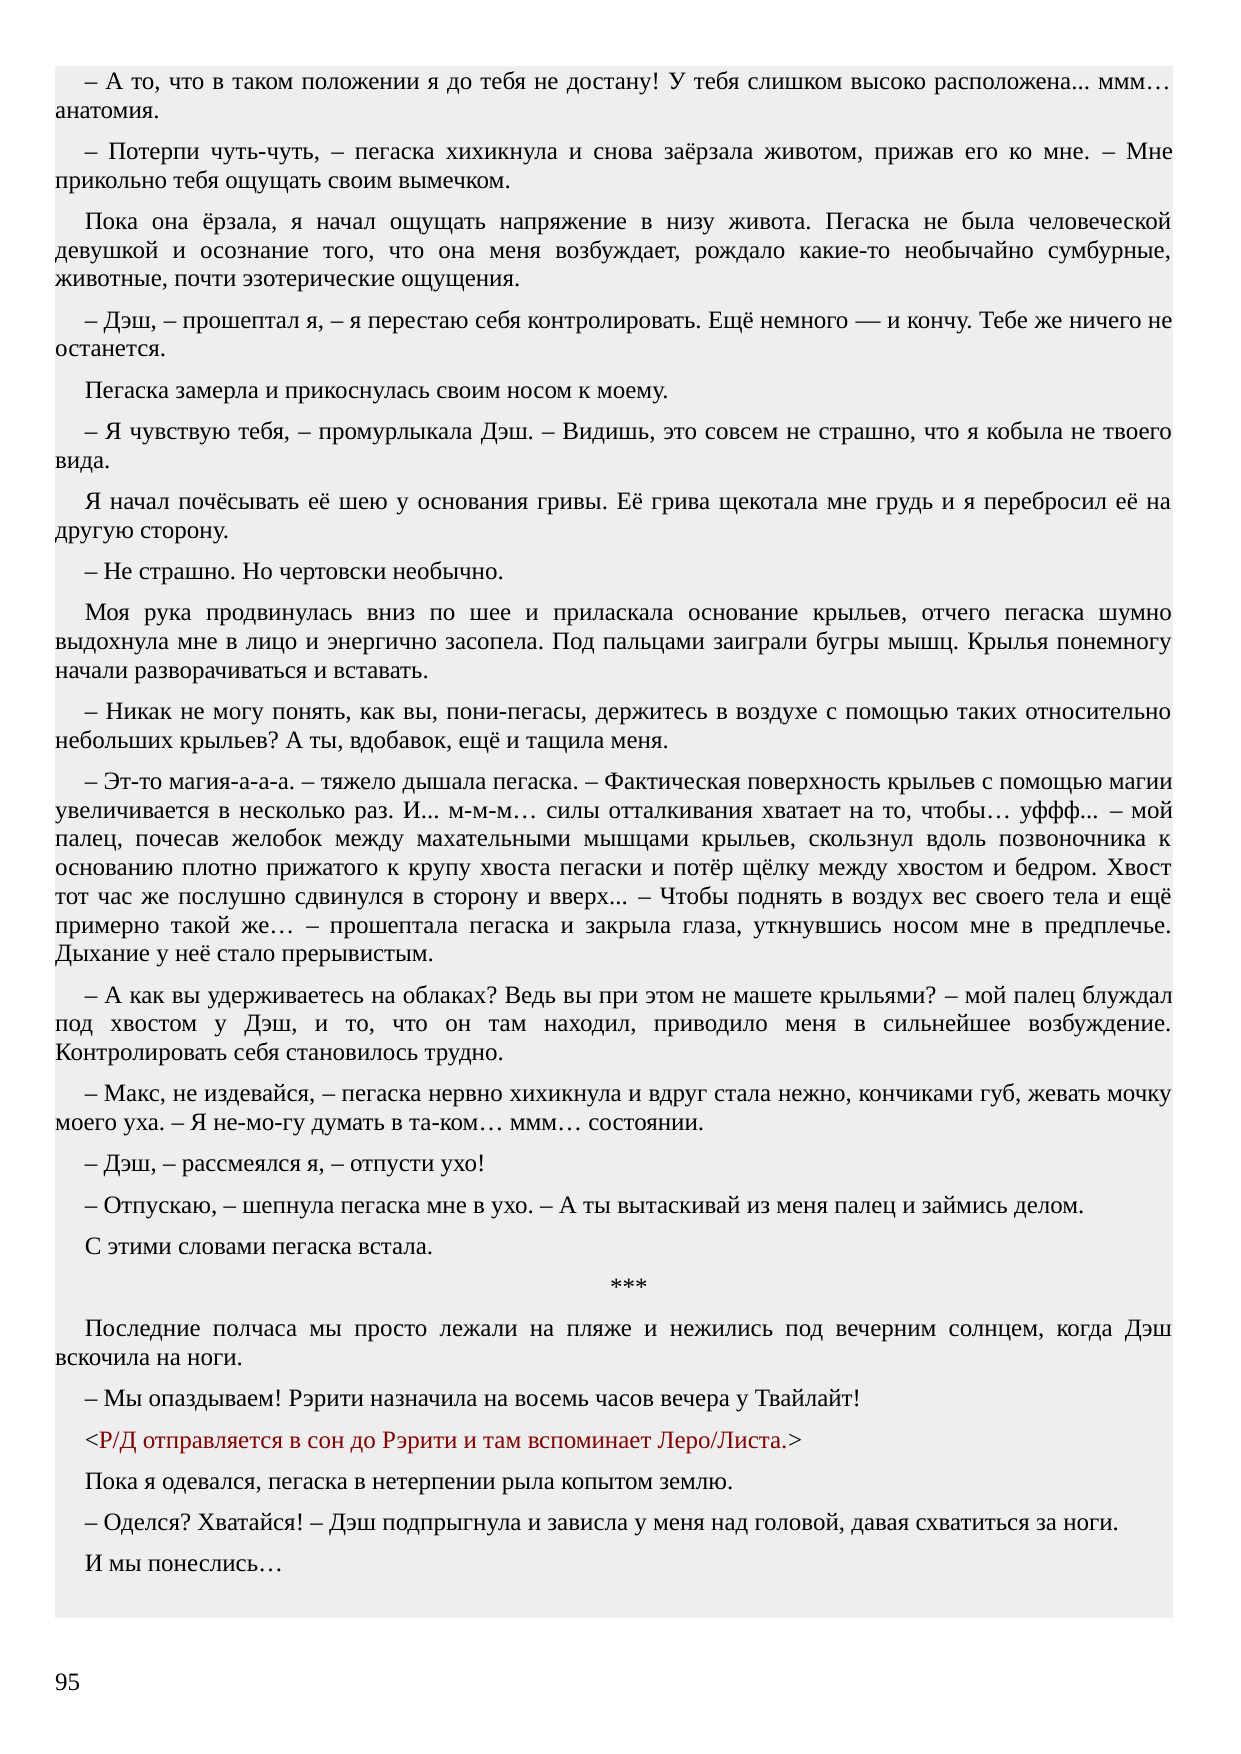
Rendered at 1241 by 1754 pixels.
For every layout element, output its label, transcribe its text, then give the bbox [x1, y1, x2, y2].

text Пегаска замерла и прикоснулась своим носом к моему. [55, 375, 1173, 403]
text Последние полчаса мы просто лежали на пляже и нежились под вечерним солнцем, когда Дэш вскочила на ноги. [55, 1313, 1173, 1371]
text – А то, что в таком положении я до тебя не достану! У тебя слишком высоко расположена... ммм… анатомия. [55, 66, 1173, 123]
text – Макс, не издевайся, – пегаска нервно хихикнула и вдруг стала нежно, кончиками губ, жевать мочку моего уха. – Я не-мо-гу думать в та-ком… ммм… состоянии. [55, 1078, 1173, 1136]
text Я начал почёсывать её шею у основания гривы. Её грива щекотала мне грудь и я перебросил её на другую сторону. [55, 486, 1173, 543]
text – Никак не могу понять, как вы, пони-пегасы, держитесь в воздухе с помощью таких относительно небольших крыльев? А ты, вдобавок, ещё и тащила меня. [55, 696, 1173, 753]
text И мы понеслись… [55, 1548, 1173, 1577]
text – Дэш, – прошептал я, – я перестаю себя контролировать. Ещё немного — и кончу. Тебе же ничего не останется. [55, 305, 1173, 362]
text Моя рука продвинулась вниз по шее и приласкала основание крыльев, отчего пегаска шумно выдохнула мне в лицо и энергично засопела. Под пальцами заиграли бугры мышц. Крылья понемногу начали разворачиваться и вставать. [55, 597, 1173, 683]
text – Отпускаю, – шепнула пегаска мне в ухо. – А ты вытаскивай из меня палец и займись делом. [55, 1190, 1173, 1218]
text – Мы опаздываем! Рэрити назначила на восемь часов вечера у Твайлайт! [55, 1383, 1173, 1412]
text Пока я одевался, пегаска в нетерпении рыла копытом землю. [55, 1466, 1173, 1495]
text <Р/Д отправляется в сон до Рэрити и там вспоминает Леро/Листа.> [55, 1425, 1173, 1453]
text – Не страшно. Но чертовски необычно. [55, 556, 1173, 585]
text *** [55, 1272, 1173, 1301]
text – Оделся? Хватайся! – Дэш подпрыгнула и зависла у меня над головой, давая схватиться за ноги. [55, 1507, 1173, 1536]
text – Дэш, – рассмеялся я, – отпусти ухо! [55, 1148, 1173, 1177]
text – Эт-то магия-а-а-а. – тяжело дышала пегаска. – Фактическая поверхность крыльев с помощью магии увеличивается в несколько раз. И... м-м-м… силы отталкивания хватает на то, чтобы… уффф... – мой палец, почесав желобок между махательными мышцами крыльев, скользнул вдоль позвоночника к основанию плотно прижатого к крупу хвоста пегаски и потёр щёлку между хвостом и бедром. Хвост тот час же послушно сдвинулся в сторону и вверх... – Чтобы поднять в воздух вес своего тела и ещё примерно такой же… – прошептала пегаска и закрыла глаза, уткнувшись носом мне в предплечье. Дыхание у неё стало прерывистым. [55, 766, 1173, 967]
text С этими словами пегаска встала. [55, 1231, 1173, 1260]
text – А как вы удерживаетесь на облаках? Ведь вы при этом не машете крыльями? – мой палец блуждал под хвостом у Дэш, и то, что он там находил, приводило меня в сильнейшее возбуждение. Контролировать себя становилось трудно. [55, 980, 1173, 1066]
text Пока она ёрзала, я начал ощущать напряжение в низу живота. Пегаска не была человеческой девушкой и осознание того, что она меня возбуждает, рождало какие-то необычайно сумбурные, животные, почти эзотерические ощущения. [55, 206, 1173, 292]
text – Я чувствую тебя, – промурлыкала Дэш. – Видишь, это совсем не страшно, что я кобыла не твоего вида. [55, 416, 1173, 473]
text – Потерпи чуть-чуть, – пегаска хихикнула и снова заёрзала животом, прижав его ко мне. – Мне прикольно тебя ощущать своим вымечком. [55, 136, 1173, 193]
